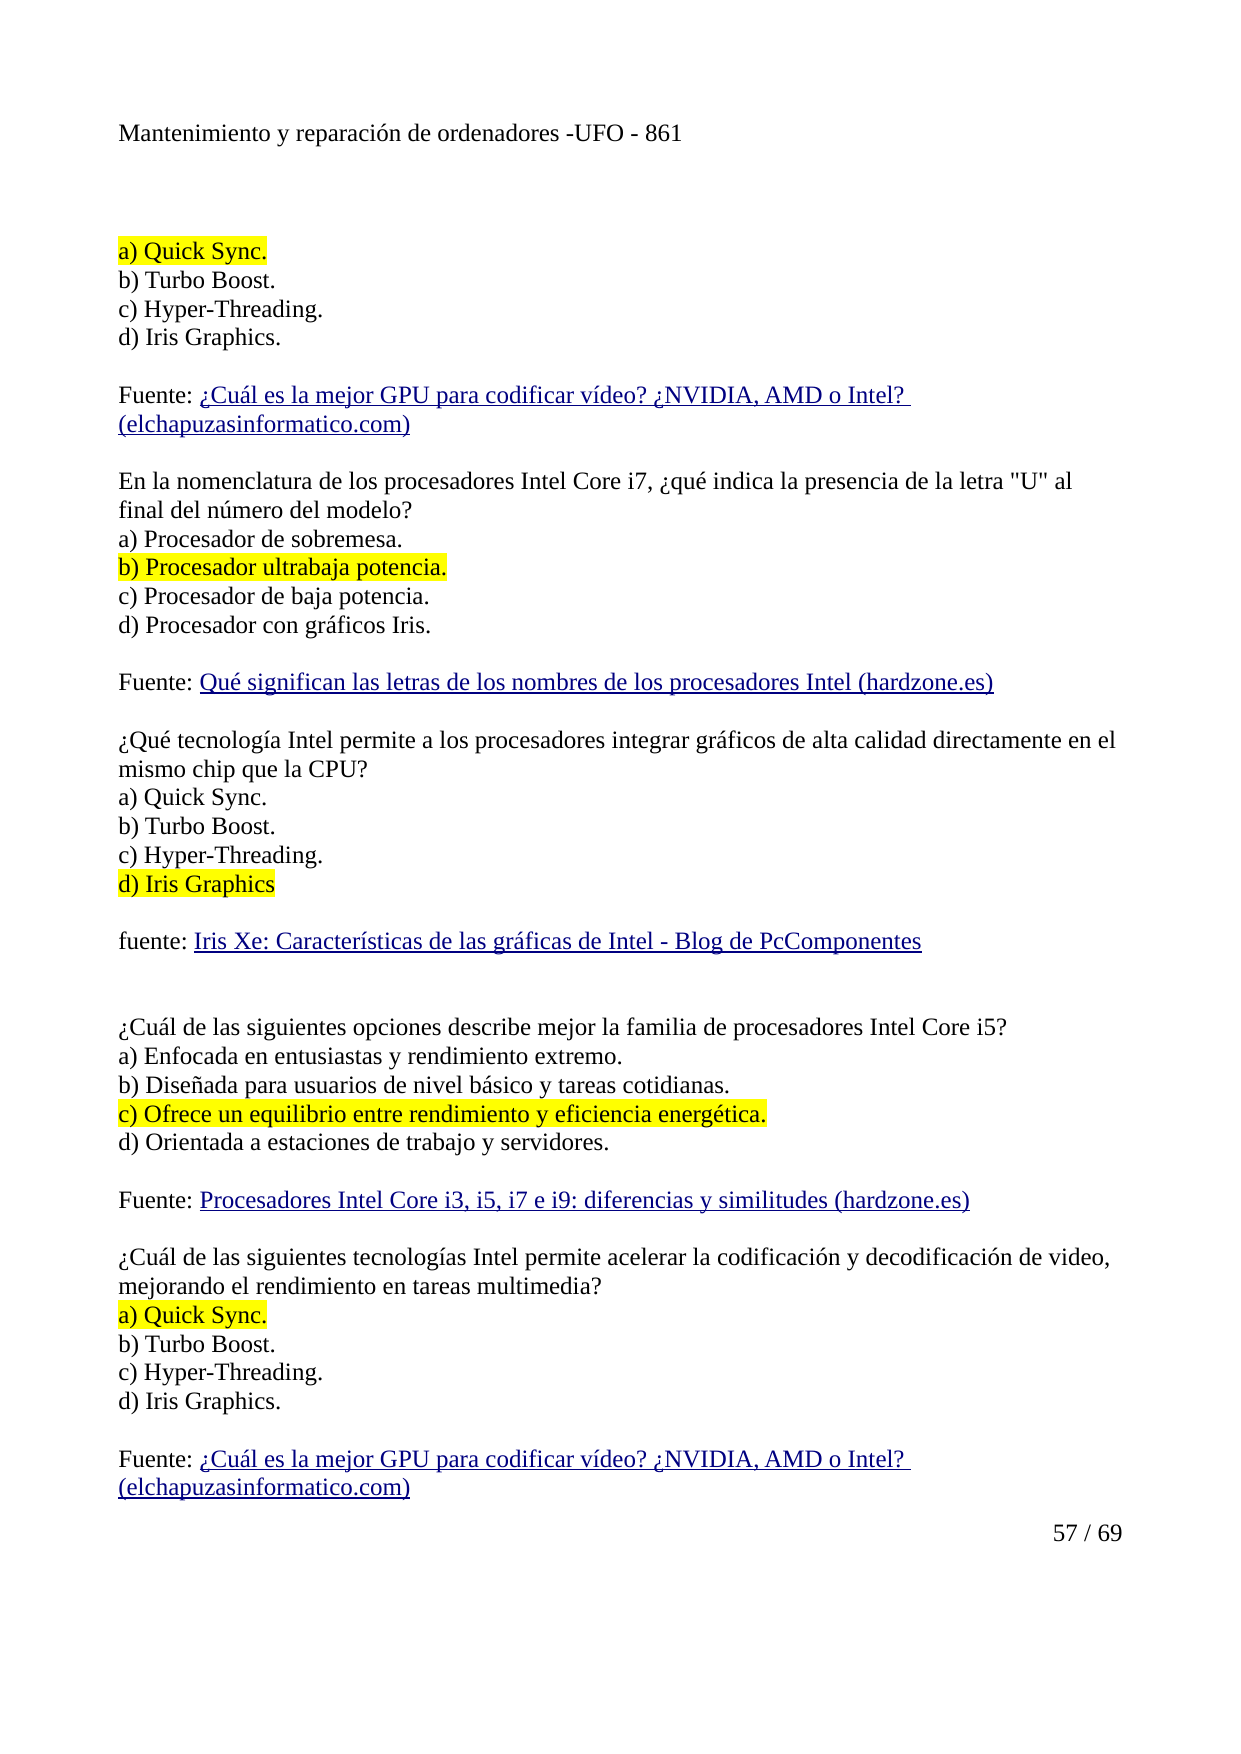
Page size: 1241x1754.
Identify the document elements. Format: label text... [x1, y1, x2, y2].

text ¿Cuál de las siguientes opciones describe mejor la familia de procesadores Intel Core i5? [118, 1012, 1122, 1041]
text c) Procesador de baja potencia. [118, 581, 1122, 610]
text d) Iris Graphics [118, 869, 1122, 897]
text c) Hyper-Threading. [118, 294, 1122, 322]
text d) Iris Graphics. [118, 322, 1122, 351]
text Fuente: ¿Cuál es la mejor GPU para codificar vídeo? ¿NVIDIA, AMD o Intel? (elchapuzasinformatico.com) [118, 1444, 1122, 1501]
text a) Enfocada en entusiastas y rendimiento extremo. [118, 1041, 1122, 1070]
text Fuente: Qué significan las letras de los nombres de los procesadores Intel (hardzone.es) [118, 667, 1122, 696]
text Fuente: Procesadores Intel Core i3, i5, i7 e i9: diferencias y similitudes (hardzone.es) [118, 1185, 1122, 1214]
text a) Procesador de sobremesa. [118, 524, 1122, 552]
text b) Turbo Boost. [118, 1329, 1122, 1357]
text a) Quick Sync. [118, 782, 1122, 811]
text c) Hyper-Threading. [118, 1357, 1122, 1386]
text d) Iris Graphics. [118, 1386, 1122, 1415]
text b) Procesador ultrabaja potencia. [118, 552, 1122, 581]
text En la nomenclatura de los procesadores Intel Core i7, ¿qué indica la presencia de la letra "U" al final del número del modelo? [118, 466, 1122, 524]
text Fuente: ¿Cuál es la mejor GPU para codificar vídeo? ¿NVIDIA, AMD o Intel? (elchapuzasinformatico.com) [118, 380, 1122, 437]
text ¿Cuál de las siguientes tecnologías Intel permite acelerar la codificación y decodificación de video, mejorando el rendimiento en tareas multimedia? [118, 1242, 1122, 1300]
text d) Orientada a estaciones de trabajo y servidores. [118, 1127, 1122, 1156]
text fuente: Iris Xe: Características de las gráficas de Intel - Blog de PcComponentes [118, 926, 1122, 955]
text b) Diseñada para usuarios de nivel básico y tareas cotidianas. [118, 1070, 1122, 1099]
text c) Ofrece un equilibrio entre rendimiento y eficiencia energética. [118, 1099, 1122, 1127]
text c) Hyper-Threading. [118, 840, 1122, 869]
text b) Turbo Boost. [118, 811, 1122, 840]
text d) Procesador con gráficos Iris. [118, 610, 1122, 639]
text b) Turbo Boost. [118, 265, 1122, 294]
text a) Quick Sync. [118, 236, 1122, 265]
text ¿Qué tecnología Intel permite a los procesadores integrar gráficos de alta calidad directamente en el mismo chip que la CPU? [118, 725, 1122, 782]
text a) Quick Sync. [118, 1300, 1122, 1329]
